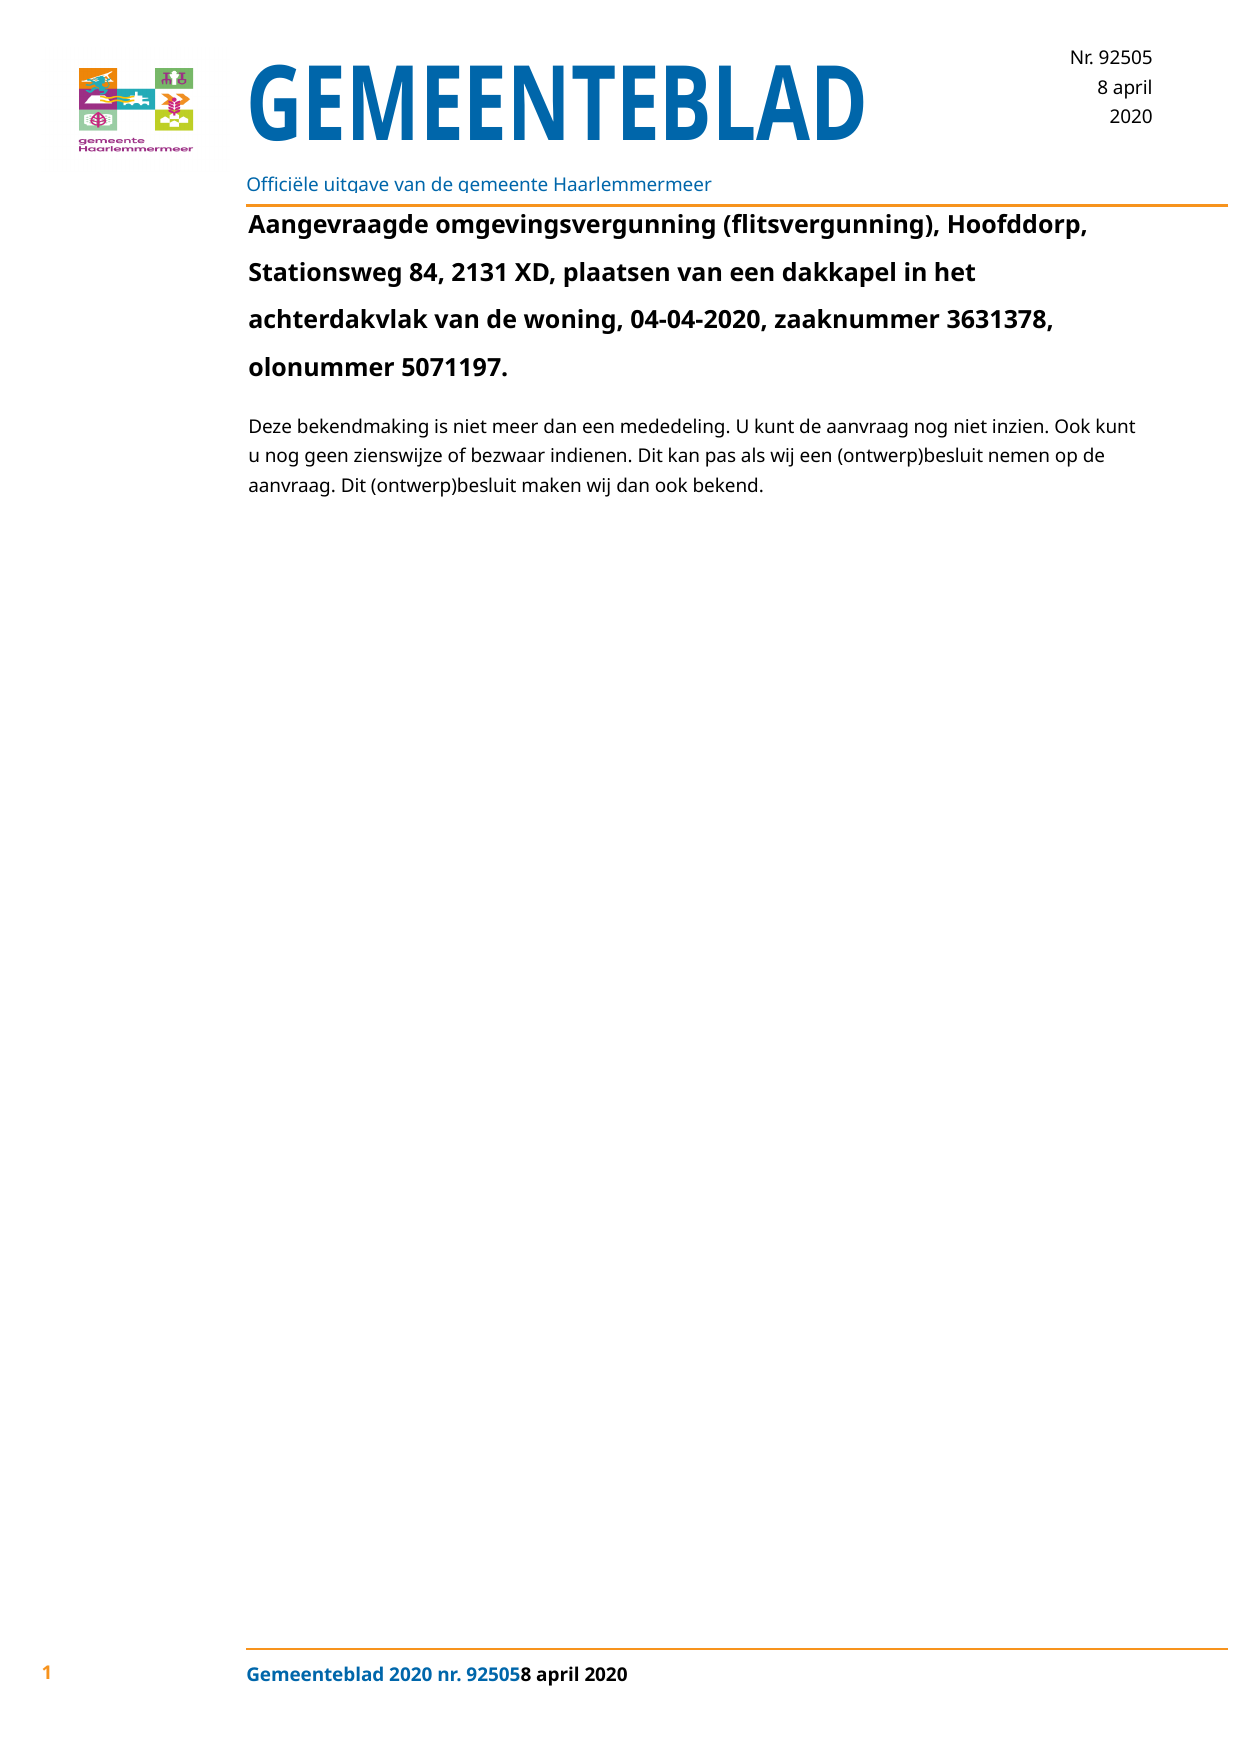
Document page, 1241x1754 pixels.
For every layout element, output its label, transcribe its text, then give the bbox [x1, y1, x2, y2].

text Aangevraagde omgevingsvergunning (flitsvergunning), Hoofddorp, Stationsweg 84, 2131 XD, plaatsen van een dakkapel in het achterdakvlak van de woning, 04-04-2020, zaaknummer 3631378, olonummer 5071197. [248, 207, 1152, 384]
picture [41, 47, 231, 172]
text Deze bekendmaking is niet meer dan een mededeling. U kunt de aanvraag nog niet inzien. Ook kunt u nog geen zienswijze of bezwaar indienen. Dit kan pas als wij een (ontwerp)besluit nemen op de aanvraag. Dit (ontwerp)besluit maken wij dan ook bekend. [248, 413, 1152, 498]
